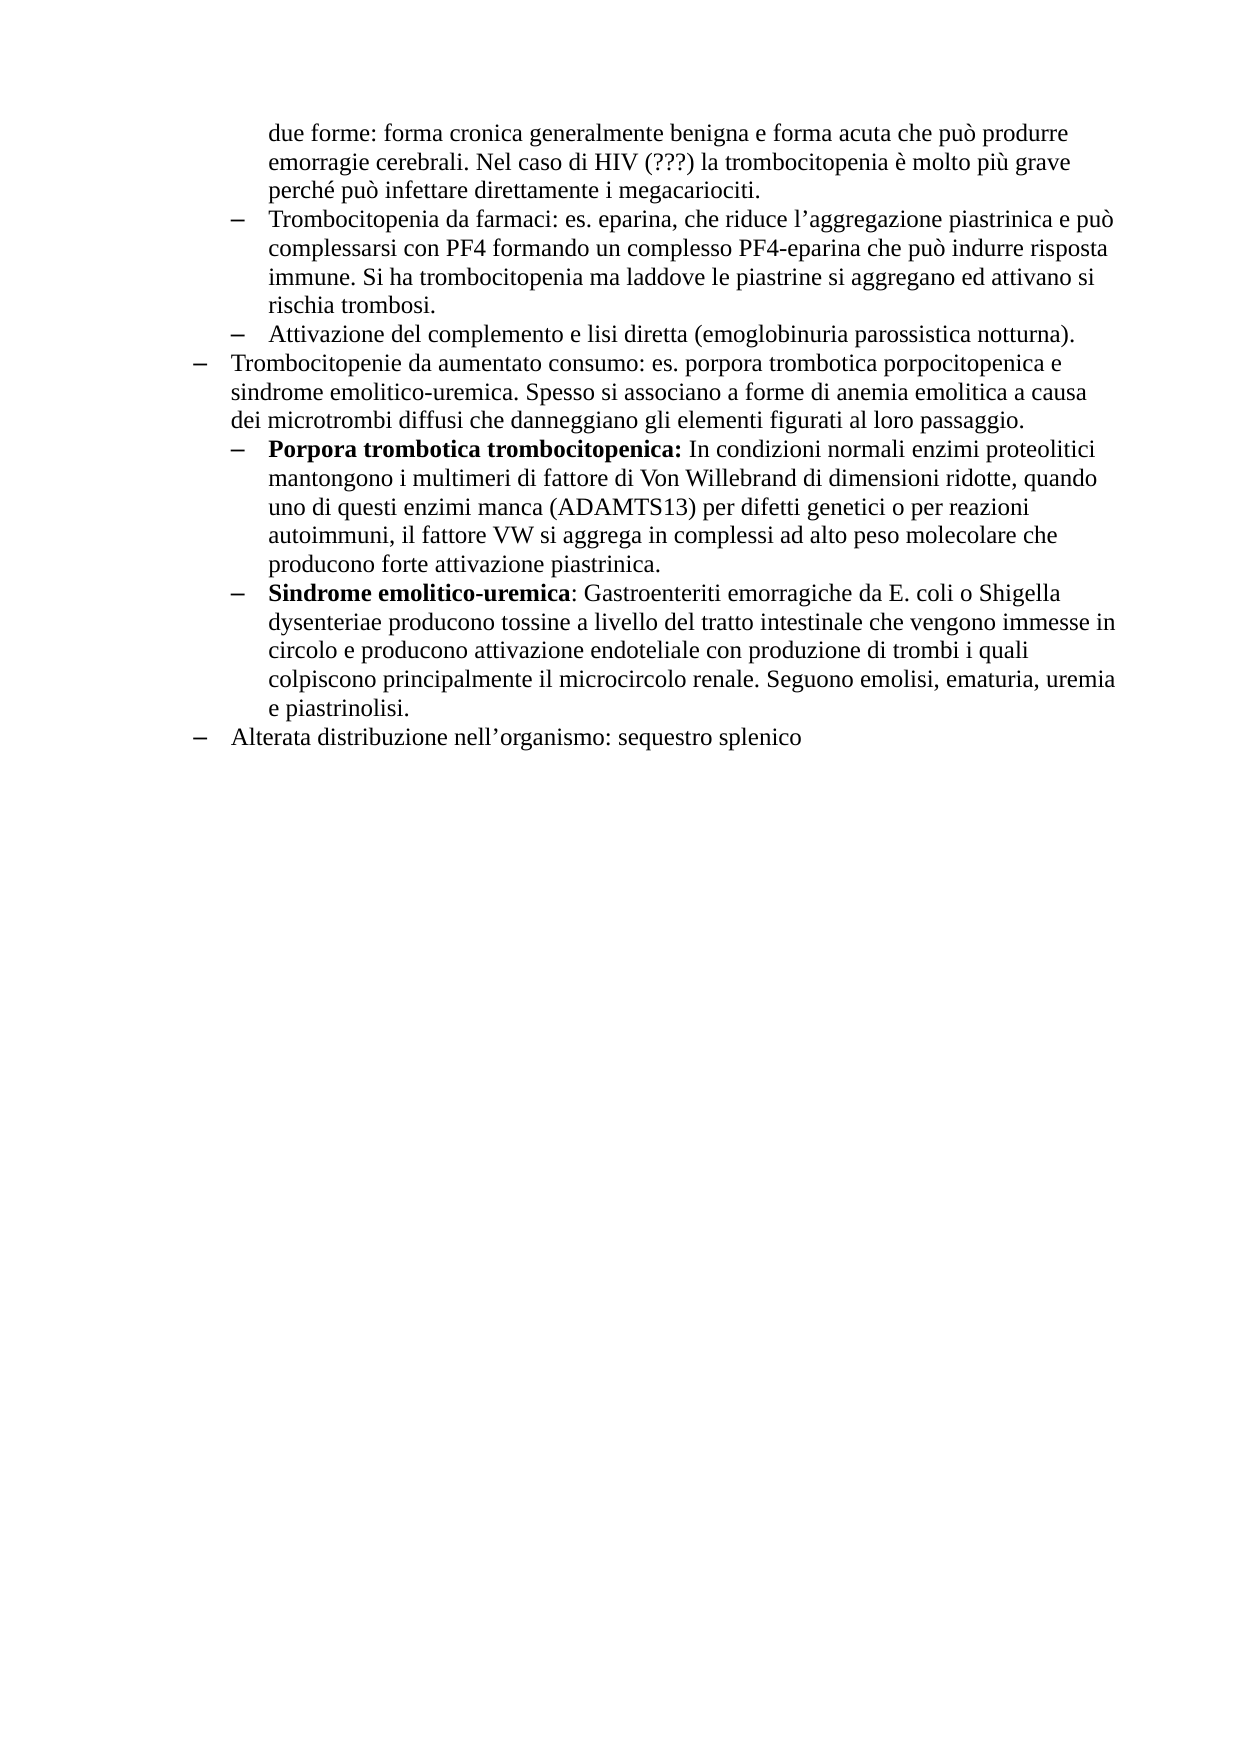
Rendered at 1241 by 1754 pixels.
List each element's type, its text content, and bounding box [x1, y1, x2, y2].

list Trombocitopenie da aumentato consumo: es. porpora trombotica porpocitopenica e sindrome emolitico-uremica. Spesso si associano a forme di anemia emolitica a causa dei microtrombi diffusi che danneggiano gli elementi figurati al loro passaggio. [193, 348, 1122, 434]
list due forme: forma cronica generalmente benigna e forma acuta che può produrre emorragie cerebrali. Nel caso di HIV (???) la trombocitopenia è molto più grave perché può infettare direttamente i megacariociti. [231, 118, 1122, 204]
list Alterata distribuzione nell’organismo: sequestro splenico [193, 722, 1122, 751]
list Trombocitopenia da farmaci: es. eparina, che riduce l’aggregazione piastrinica e può complessarsi con PF4 formando un complesso PF4-eparina che può indurre risposta immune. Si ha trombocitopenia ma laddove le piastrine si aggregano ed attivano si rischia trombosi. [231, 204, 1122, 319]
list Porpora trombotica trombocitopenica: In condizioni normali enzimi proteolitici mantongono i multimeri di fattore di Von Willebrand di dimensioni ridotte, quando uno di questi enzimi manca (ADAMTS13) per difetti genetici o per reazioni autoimmuni, il fattore VW si aggrega in complessi ad alto peso molecolare che producono forte attivazione piastrinica. [231, 434, 1122, 578]
list Sindrome emolitico-uremica: Gastroenteriti emorragiche da E. coli o Shigella dysenteriae producono tossine a livello del tratto intestinale che vengono immesse in circolo e producono attivazione endoteliale con produzione di trombi i quali colpiscono principalmente il microcircolo renale. Seguono emolisi, ematuria, uremia e piastrinolisi. [231, 578, 1122, 722]
list Attivazione del complemento e lisi diretta (emoglobinuria parossistica notturna). [231, 319, 1122, 348]
